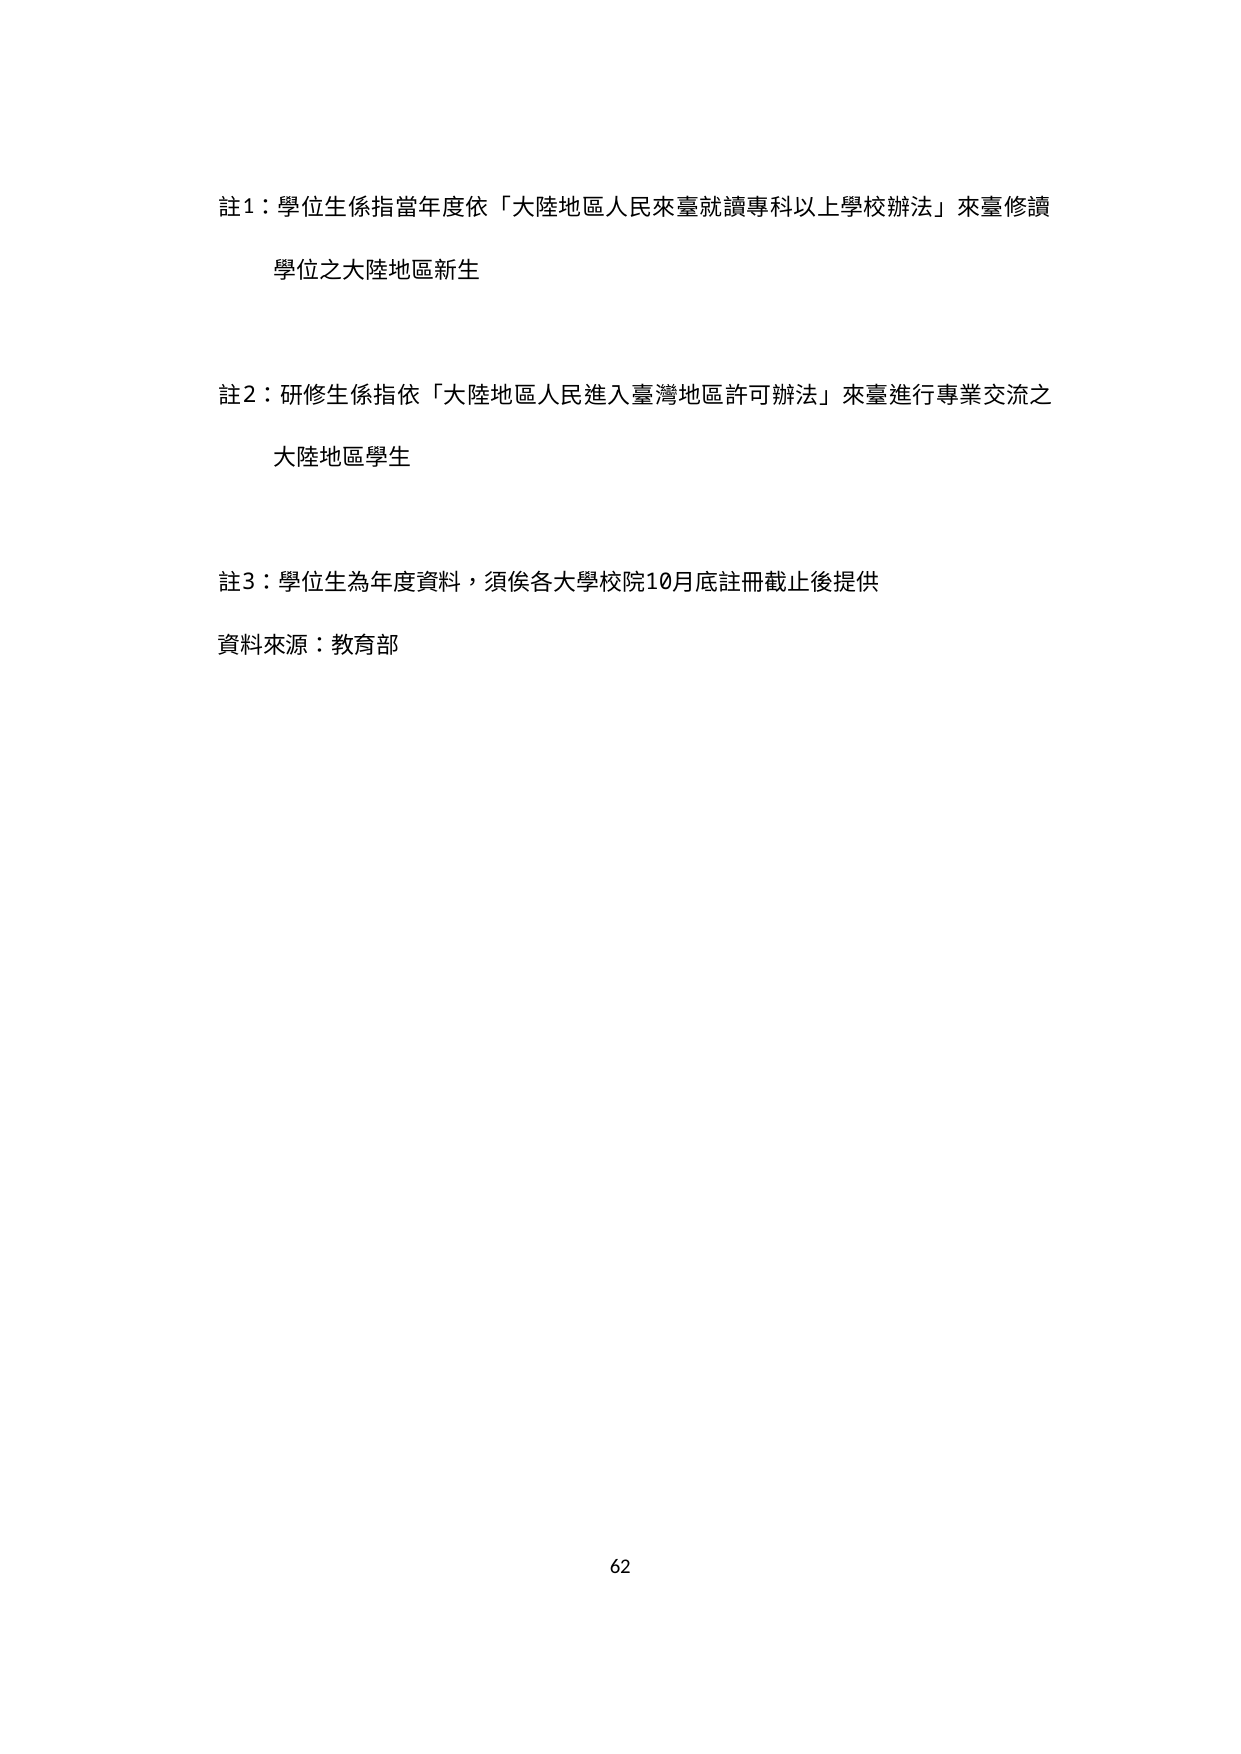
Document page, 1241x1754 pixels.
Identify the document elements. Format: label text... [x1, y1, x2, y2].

text 註2：研修生係指依「大陸地區人民進入臺灣地區許可辦法」來臺進行專業交流之大陸地區學生 [219, 352, 1053, 477]
text 註1：學位生係指當年度依「大陸地區人民來臺就讀專科以上學校辦法」來臺修讀學位之大陸地區新生 [219, 164, 1053, 289]
text 資料來源：教育部 [217, 602, 1053, 664]
text 註3：學位生為年度資料，須俟各大學校院10月底註冊截止後提供 [219, 539, 1053, 602]
